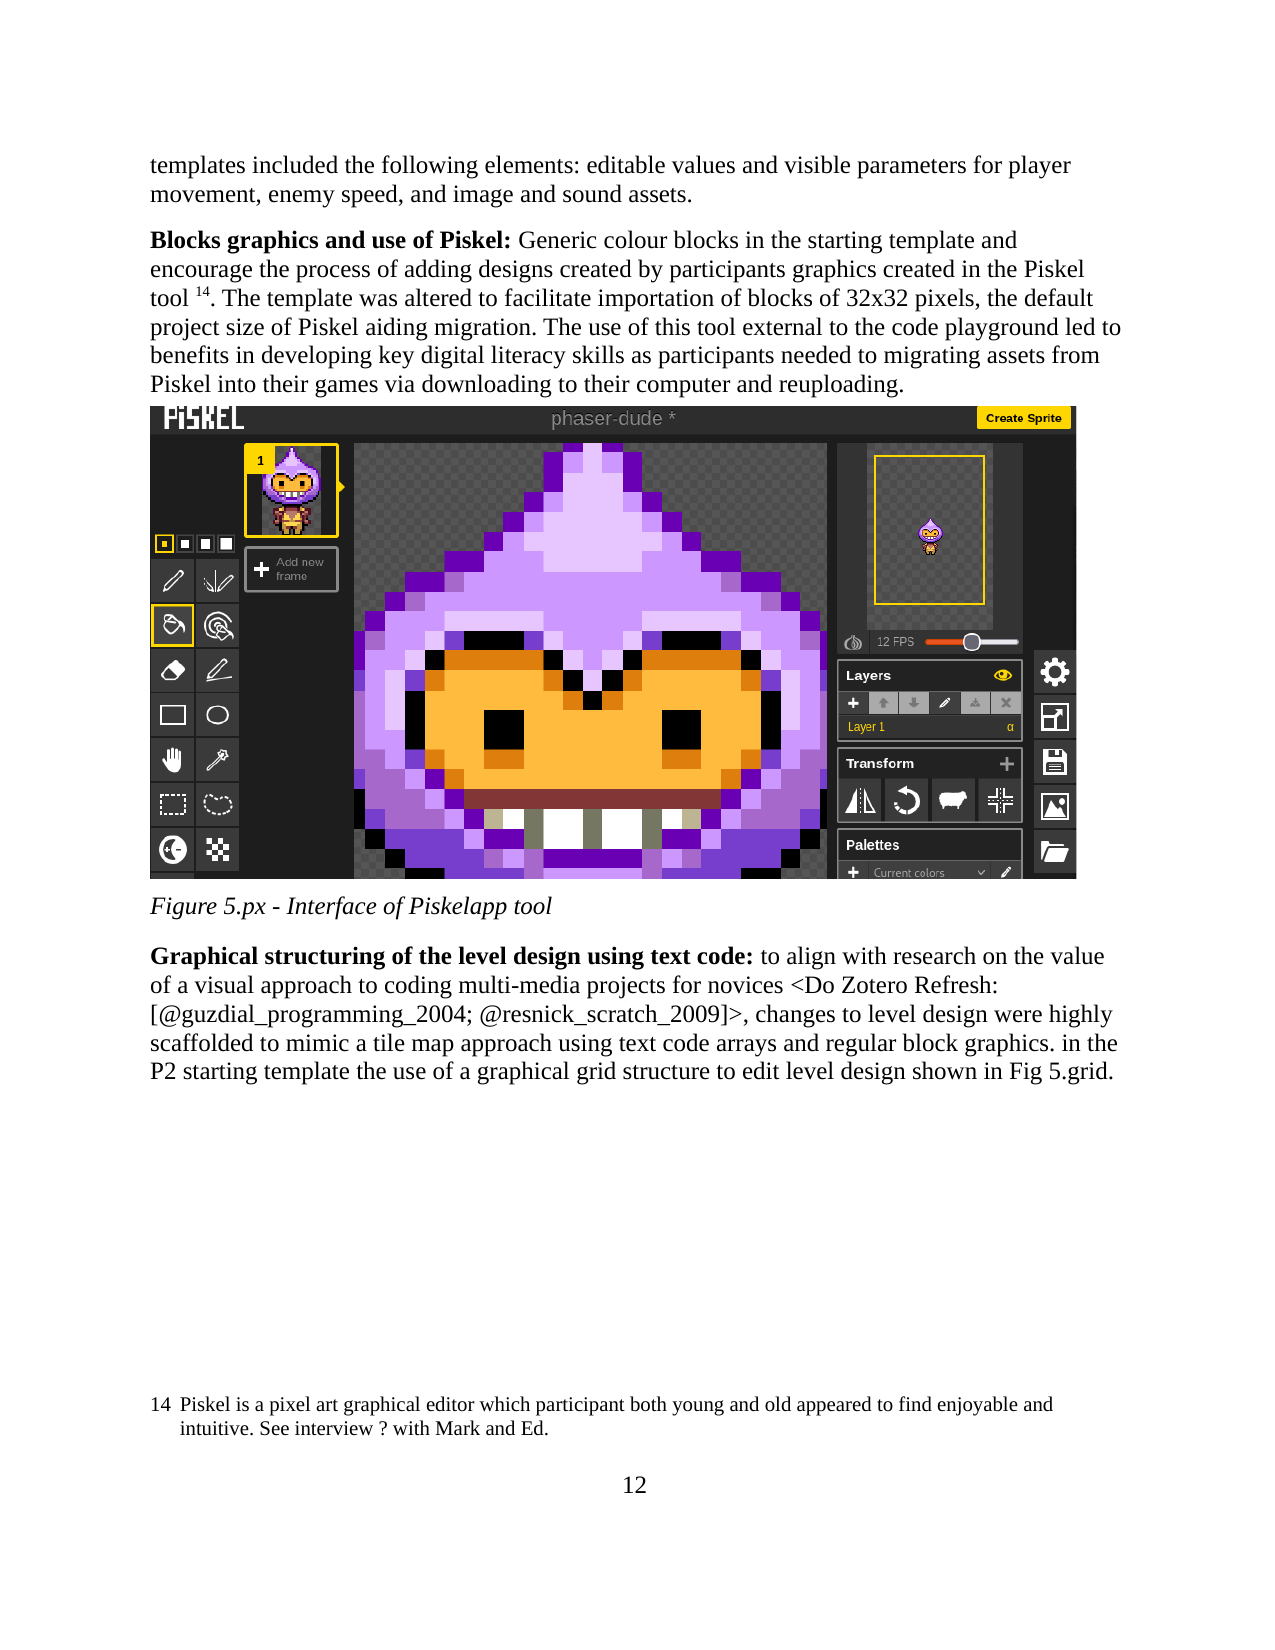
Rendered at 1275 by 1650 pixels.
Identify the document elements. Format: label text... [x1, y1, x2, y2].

text Figure 5.px - Interface of Piskelapp tool [150, 891, 1125, 920]
text Graphical structuring of the level design using text code: to align with research on the value of a visual approach to coding multi-media projects for novices <Do Zotero Refresh: [@guzdial_programming_2004; @resnick_scratch_2009]>, changes to level design were highly scaffolded to mimic a tile map approach using text code arrays and regular block graphics. in the P2 starting template the use of a graphical grid structure to edit level design shown in Fig 5.grid. [150, 941, 1125, 1085]
text Blocks graphics and use of Piskel: Generic colour blocks in the starting template and encourage the process of adding designs created by participants graphics created in the Piskel tool . The template was altered to facilitate importation of blocks of 32x32 pixels, the default project size of Piskel aiding migration. The use of this tool external to the code playground led to benefits in developing key digital literacy skills as participants needed to migrating assets from Piskel into their games via downloading to their computer and reuploading. [150, 225, 1125, 398]
text templates included the following elements: editable values and visible parameters for player movement, enemy speed, and image and sound assets. [150, 150, 1125, 207]
text Piskel is a pixel art graphical editor which participant both young and old appeared to find enjoyable and intuitive. See interview ? with Mark and Ed. [150, 1392, 1125, 1440]
picture [150, 406, 1077, 879]
